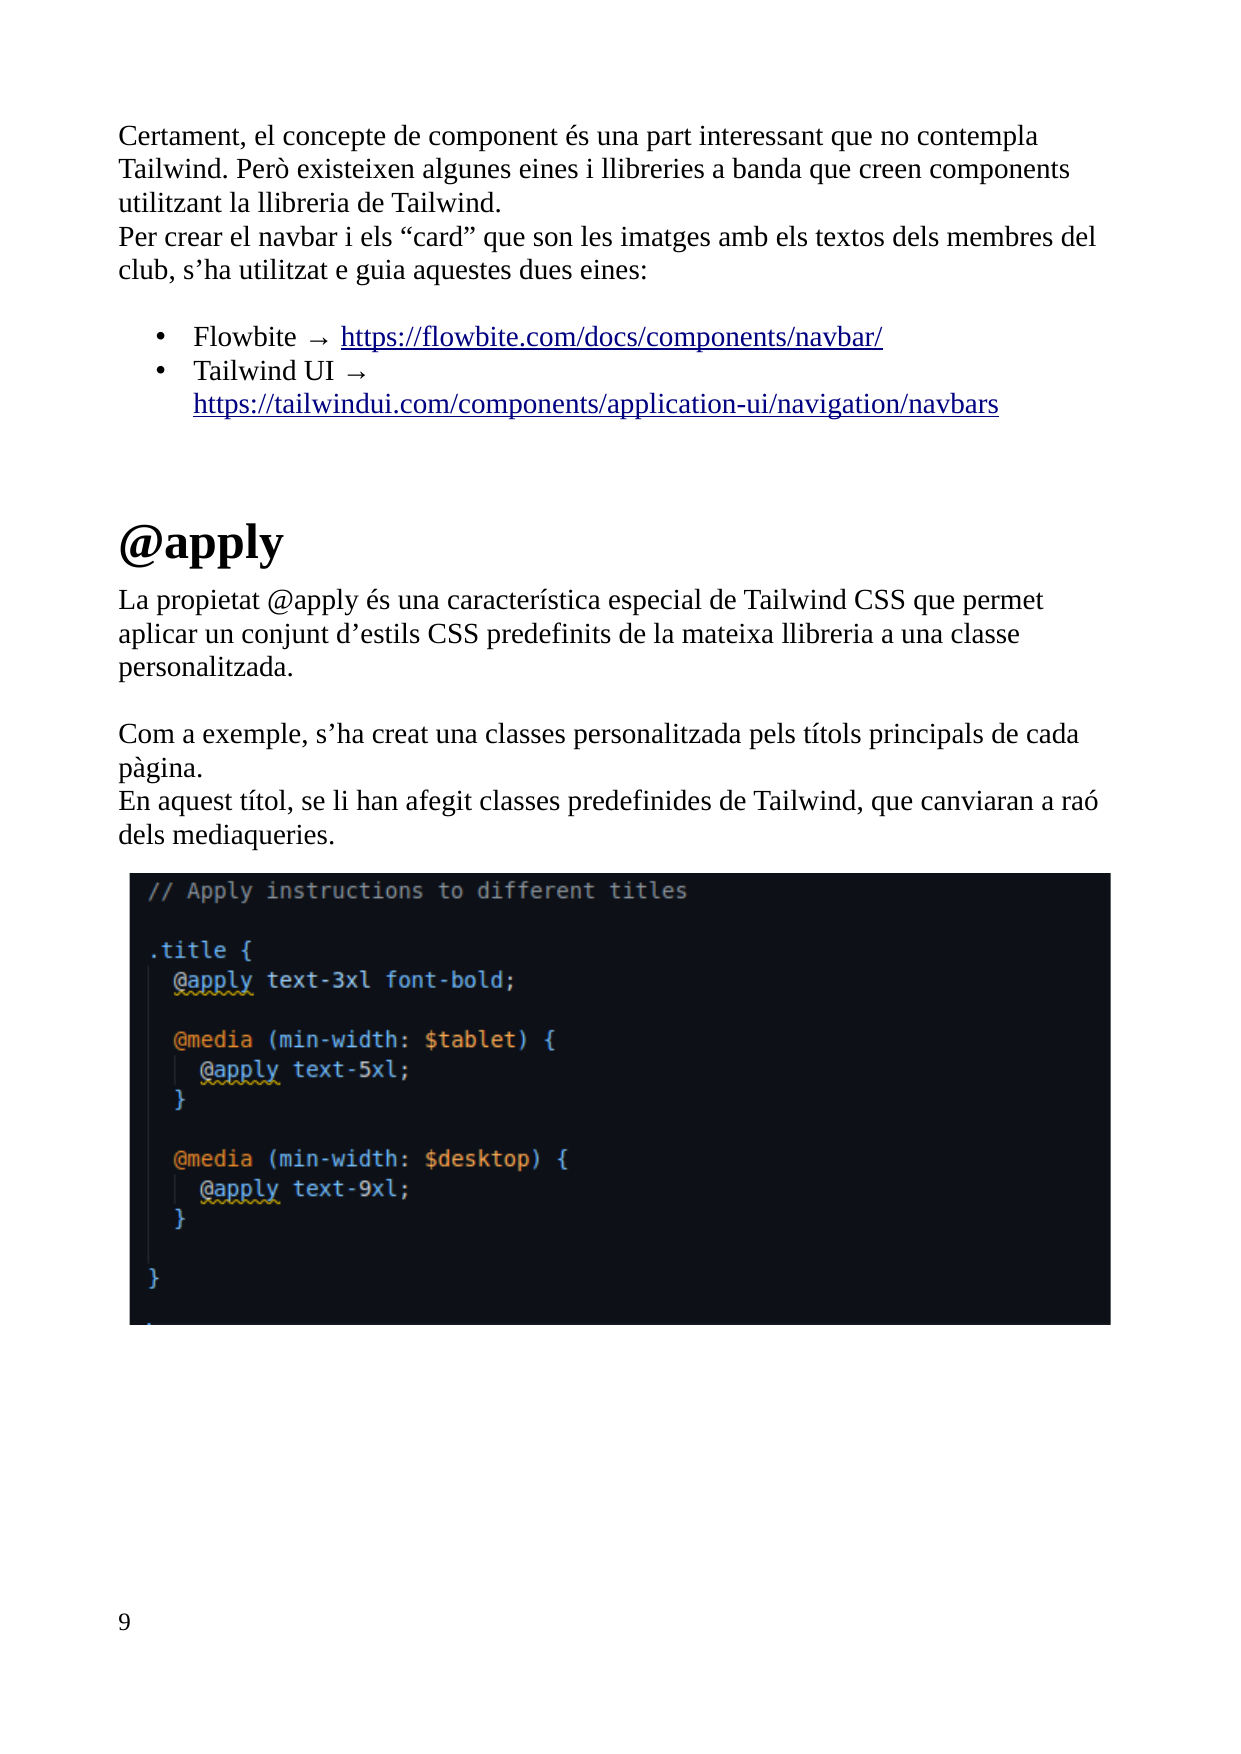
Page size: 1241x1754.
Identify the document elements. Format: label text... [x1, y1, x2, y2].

picture [129, 873, 1111, 1325]
text Com a exemple, s’ha creat una classes personalitzada pels títols principals de cada pàgina. [118, 716, 1122, 783]
text En aquest títol, se li han afegit classes predefinides de Tailwind, que canviaran a raó dels mediaqueries. [118, 783, 1122, 851]
subtitle @apply [118, 512, 1122, 570]
text Certament, el concepte de component és una part interessant que no contempla Tailwind. Però existeixen algunes eines i llibreries a banda que creen components utilitzant la llibreria de Tailwind. [118, 118, 1122, 219]
text La propietat @apply és una característica especial de Tailwind CSS que permet aplicar un conjunt d’estils CSS predefinits de la mateixa llibreria a una classe personalitzada. [118, 582, 1122, 683]
list Flowbite → https://flowbite.com/docs/components/navbar/ [156, 319, 1122, 353]
text Per crear el navbar i els “card” que son les imatges amb els textos dels membres del club, s’ha utilitzat e guia aquestes dues eines: [118, 219, 1122, 319]
list Tailwind UI → https://tailwindui.com/components/application-ui/navigation/navbars [156, 353, 1122, 420]
